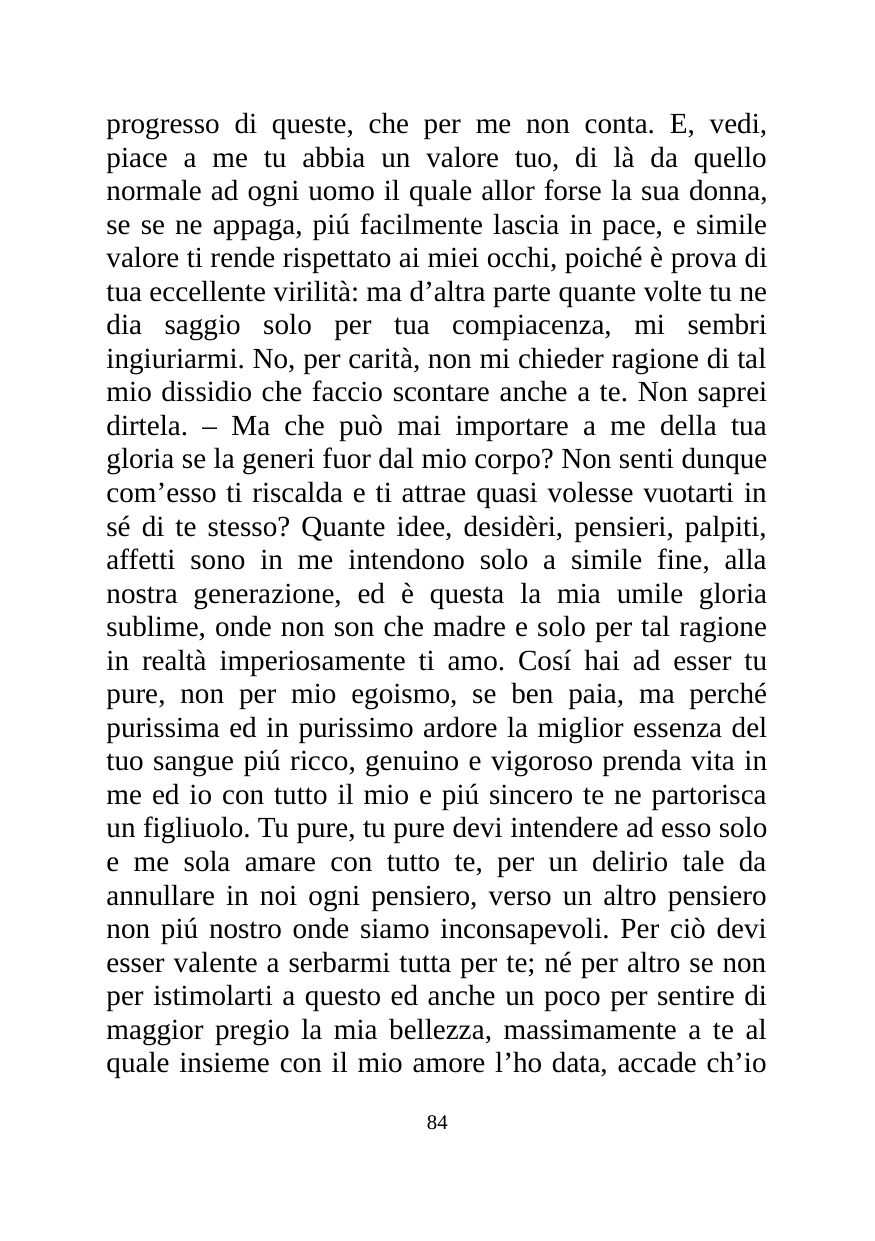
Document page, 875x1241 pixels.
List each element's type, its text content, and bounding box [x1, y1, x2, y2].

text progresso di queste, che per me non conta. E, vedi, piace a me tu abbia un valore tuo, di là da quello normale ad ogni uomo il quale allor forse la sua donna, se se ne appaga, piú facilmente lascia in pace, e simile valore ti rende rispettato ai miei occhi, poiché è prova di tua eccellente virilità: ma d’altra parte quante volte tu ne dia saggio solo per tua compiacenza, mi sembri ingiuriarmi. No, per carità, non mi chieder ragione di tal mio dissidio che faccio scontare anche a te. Non saprei dirtela. – Ma che può mai importare a me della tua gloria se la generi fuor dal mio corpo? Non senti dunque com’esso ti riscalda e ti attrae quasi volesse vuotarti in sé di te stesso? Quante idee, desidèri, pensieri, palpiti, affetti sono in me intendono solo a simile fine, alla nostra generazione, ed è questa la mia umile gloria sublime, onde non son che madre e solo per tal ragione in realtà imperiosamente ti amo. Cosí hai ad esser tu pure, non per mio egoismo, se ben paia, ma perché purissima ed in purissimo ardore la miglior essenza del tuo sangue piú ricco, genuino e vigoroso prenda vita in me ed io con tutto il mio e piú sincero te ne partorisca un figliuolo. Tu pure, tu pure devi intendere ad esso solo e me sola amare con tutto te, per un delirio tale da annullare in noi ogni pensiero, verso un altro pensiero non piú nostro onde siamo inconsapevoli. Per ciò devi esser valente a serbarmi tutta per te; né per altro se non per istimolarti a questo ed anche un poco per sentire di maggior pregio la mia bellezza, massimamente a te al quale insieme con il mio amore l’ho data, accade ch’io [106, 106, 768, 1079]
